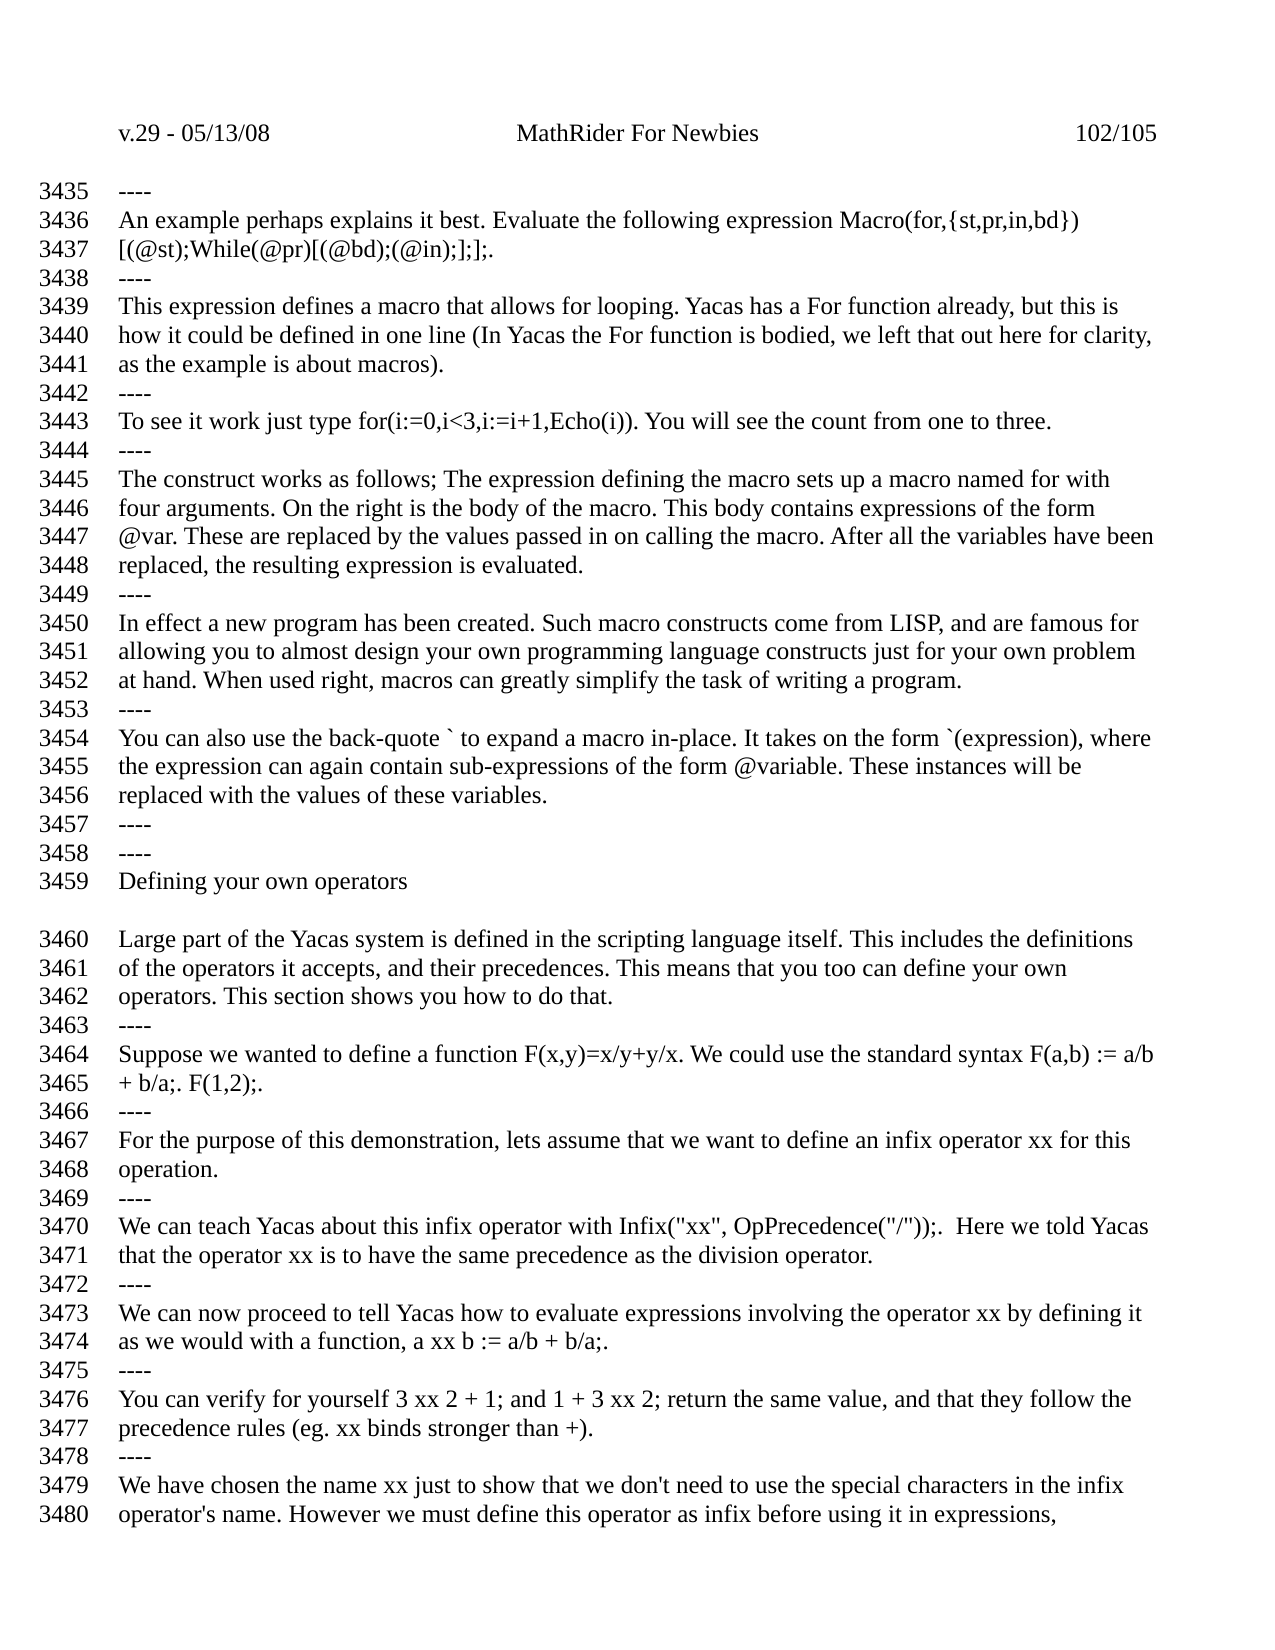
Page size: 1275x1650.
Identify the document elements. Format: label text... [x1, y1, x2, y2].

text ---- [118, 1269, 1157, 1298]
text ---- [118, 1010, 1157, 1039]
text You can also use the back-quote ` to expand a macro in-place. It takes on the form `(expression), where the expression can again contain sub-expressions of the form @variable. These instances will be replaced with the values of these variables. [118, 723, 1157, 809]
text ---- [118, 809, 1157, 838]
text Suppose we wanted to define a function F(x,y)=x/y+y/x. We could use the standard syntax F(a,b) := a/b + b/a;. F(1,2);. [118, 1039, 1157, 1096]
text We have chosen the name xx just to show that we don't need to use the special characters in the infix operator's name. However we must define this operator as infix before using it in expressions, [118, 1470, 1157, 1528]
text An example perhaps explains it best. Evaluate the following expression Macro(for,{st,pr,in,bd}) [(@st);While(@pr)[(@bd);(@in);];];. [118, 205, 1157, 263]
text ---- [118, 694, 1157, 723]
text We can now proceed to tell Yacas how to evaluate expressions involving the operator xx by defining it as we would with a function, a xx b := a/b + b/a;. [118, 1298, 1157, 1355]
text You can verify for yourself 3 xx 2 + 1; and 1 + 3 xx 2; return the same value, and that they follow the precedence rules (eg. xx binds stronger than +). [118, 1384, 1157, 1441]
text Defining your own operators [118, 866, 1157, 895]
text ---- [118, 838, 1157, 866]
text To see it work just type for(i:=0,i<3,i:=i+1,Echo(i)). You will see the count from one to three. [118, 406, 1157, 435]
text Large part of the Yacas system is defined in the scripting language itself. This includes the definitions of the operators it accepts, and their precedences. This means that you too can define your own operators. This section shows you how to do that. [118, 924, 1157, 1010]
text ---- [118, 176, 1157, 205]
text This expression defines a macro that allows for looping. Yacas has a For function already, but this is how it could be defined in one line (In Yacas the For function is bodied, we left that out here for clarity, as the example is about macros). [118, 291, 1157, 378]
text ---- [118, 263, 1157, 291]
text ---- [118, 378, 1157, 406]
text ---- [118, 579, 1157, 608]
text ---- [118, 1096, 1157, 1125]
text The construct works as follows; The expression defining the macro sets up a macro named for with four arguments. On the right is the body of the macro. This body contains expressions of the form @var. These are replaced by the values passed in on calling the macro. After all the variables have been replaced, the resulting expression is evaluated. [118, 464, 1157, 579]
text In effect a new program has been created. Such macro constructs come from LISP, and are famous for allowing you to almost design your own programming language constructs just for your own problem at hand. When used right, macros can greatly simplify the task of writing a program. [118, 608, 1157, 694]
text We can teach Yacas about this infix operator with Infix("xx", OpPrecedence("/"));. Here we told Yacas that the operator xx is to have the same precedence as the division operator. [118, 1211, 1157, 1269]
text ---- [118, 1183, 1157, 1211]
text ---- [118, 1441, 1157, 1470]
text ---- [118, 1355, 1157, 1384]
text ---- [118, 435, 1157, 464]
text For the purpose of this demonstration, lets assume that we want to define an infix operator xx for this operation. [118, 1125, 1157, 1183]
